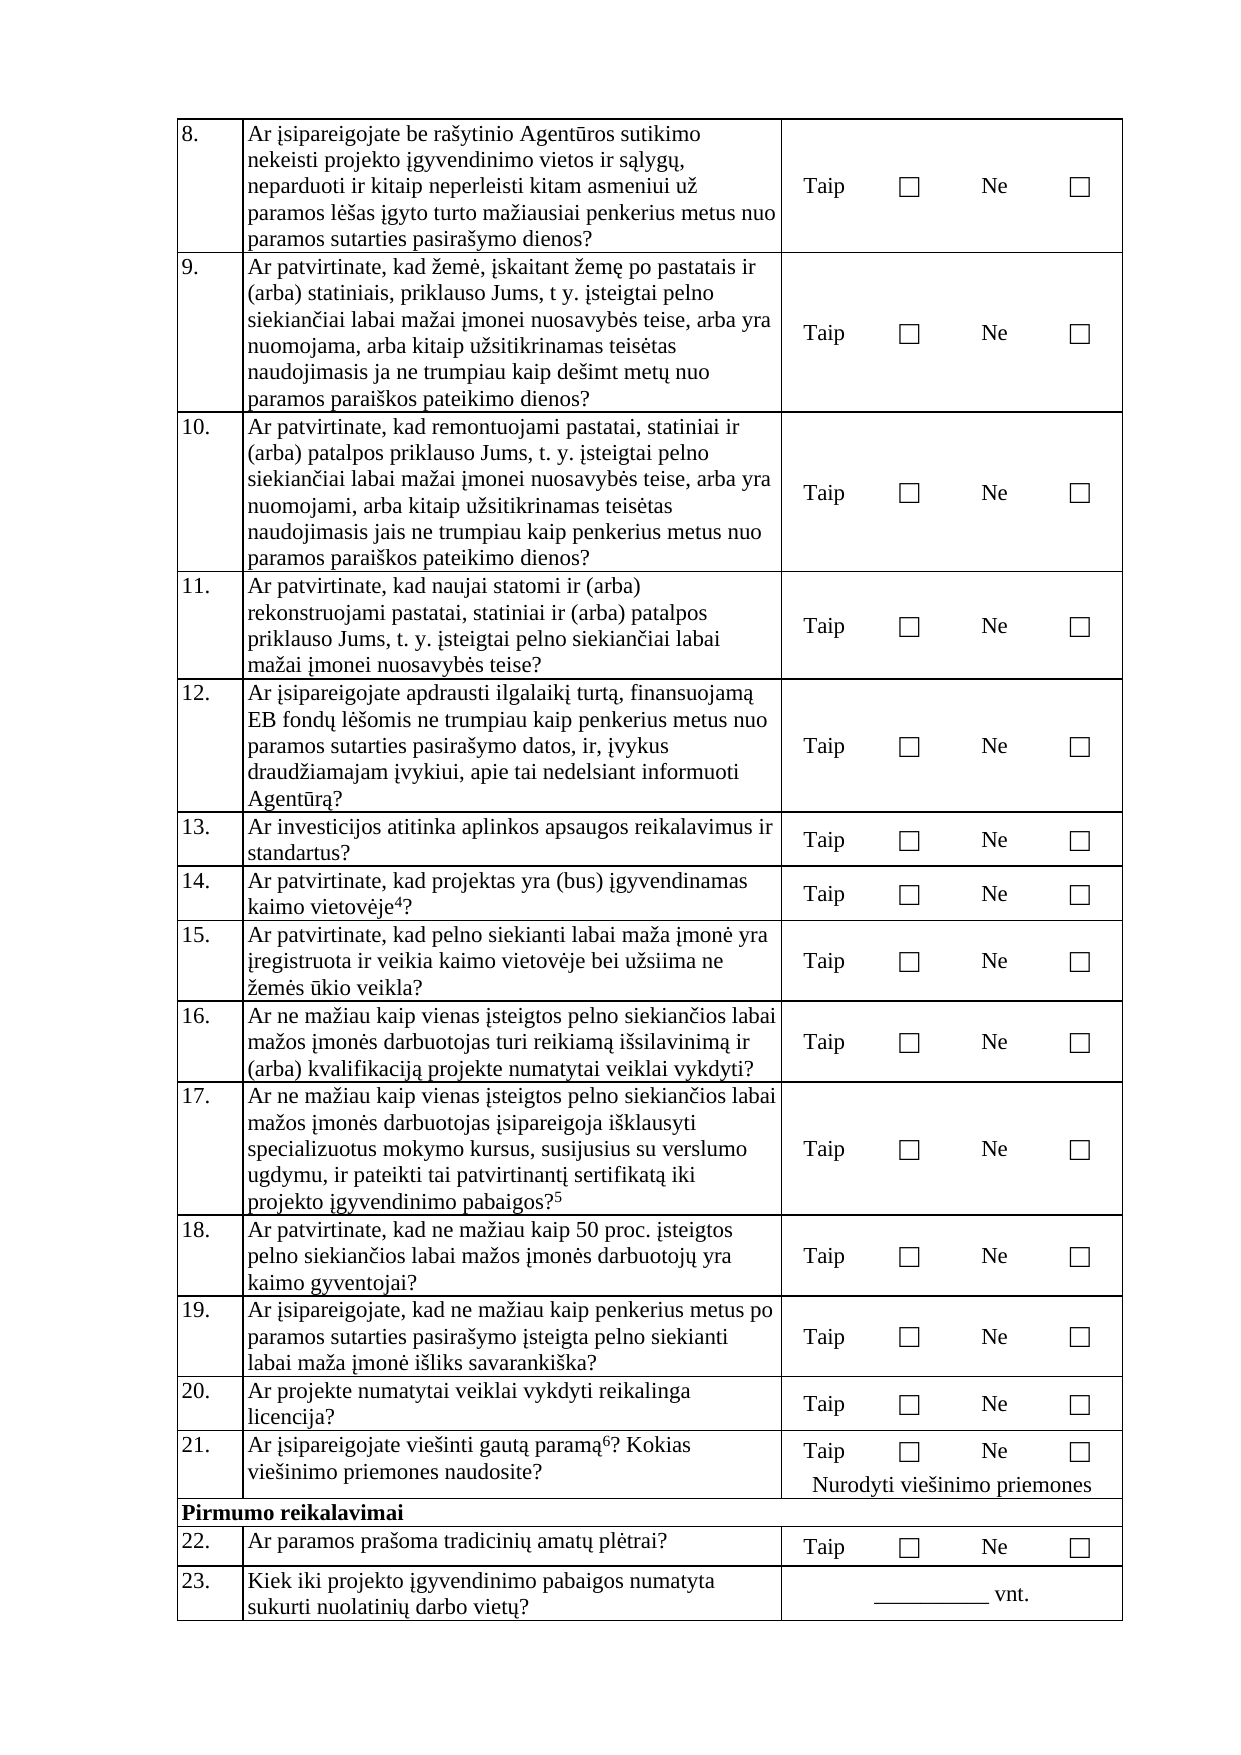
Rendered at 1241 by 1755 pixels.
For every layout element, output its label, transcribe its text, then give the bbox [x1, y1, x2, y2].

table_cell □ [1118, 1527, 1122, 1565]
table_cell □ [1037, 680, 1122, 811]
table_cell □ [1037, 867, 1122, 920]
table_cell Taip [782, 921, 867, 1000]
table_cell □ [1118, 1431, 1122, 1470]
table_cell Taip [782, 253, 867, 411]
table_cell □ [867, 680, 952, 811]
table_cell Taip [782, 1377, 867, 1430]
table_cell □ [867, 1083, 952, 1214]
table_cell Taip [782, 1083, 867, 1214]
table_cell Pirmumo reikalavimai [178, 1499, 1122, 1526]
table_cell 12. [178, 680, 242, 811]
table_cell □ [867, 572, 952, 678]
table_cell □ [1037, 1002, 1122, 1081]
table_cell Taip [782, 1431, 867, 1470]
table_cell Nurodyti viešinimo priemones [782, 1470, 1122, 1498]
table_cell □ [1037, 120, 1122, 251]
table_cell □ [867, 1431, 871, 1470]
table_cell □ [1037, 413, 1122, 571]
table_cell Ne [952, 1083, 1037, 1214]
table_cell Ne [952, 867, 1037, 920]
table_cell □ [867, 921, 952, 1000]
table_cell Ne [952, 120, 1037, 251]
table_cell Taip [782, 120, 867, 251]
table_cell □ [867, 813, 952, 865]
table_cell Ar įsipareigojate viešinti gautą paramą6? Kokias viešinimo priemones naudosite? [244, 1431, 781, 1498]
table_cell 18. [178, 1216, 242, 1295]
table_cell 14. [178, 867, 242, 920]
table_cell Taip [782, 1527, 867, 1565]
table_cell 11. [178, 572, 242, 678]
table_cell Ne [952, 1297, 1037, 1376]
table_cell 22. [178, 1527, 242, 1565]
table_cell Ne [952, 253, 1037, 411]
table_cell 19. [178, 1297, 242, 1376]
table_cell Taip [782, 413, 867, 571]
table_cell □ [867, 1377, 952, 1430]
table_cell □ [948, 1431, 952, 1470]
table_cell □ [948, 1527, 952, 1565]
table_cell 21. [178, 1431, 242, 1498]
table_cell Ar paramos prašoma tradicinių amatų plėtrai? [244, 1527, 781, 1565]
table_cell 13. [178, 813, 242, 865]
table_cell □ [1037, 1377, 1122, 1430]
table_cell Ne [952, 921, 1037, 1000]
table_cell Taip [782, 1216, 867, 1295]
table_cell □ [1037, 921, 1122, 1000]
table_cell Taip [782, 680, 867, 811]
table_cell □ [867, 120, 952, 251]
table_cell Taip [782, 813, 867, 865]
table_cell 17. [178, 1083, 242, 1214]
table_cell □ [867, 413, 952, 571]
table_cell 20. [178, 1377, 242, 1430]
table_cell □ [1037, 253, 1122, 411]
table_cell □ [867, 1002, 952, 1081]
table_cell Taip [782, 572, 867, 678]
table_cell □ [1037, 813, 1122, 865]
table_cell □ [867, 1527, 871, 1565]
table_cell □ [1037, 1083, 1122, 1214]
table_cell 9. [178, 253, 242, 411]
table_cell 23. [178, 1567, 242, 1620]
table_cell 10. [178, 413, 242, 571]
table_cell □ [1037, 1297, 1122, 1376]
table_cell □ [867, 1216, 952, 1295]
table_cell Ne [952, 680, 1037, 811]
table_cell □ [1037, 1527, 1041, 1565]
table_cell Taip [782, 1297, 867, 1376]
table_cell □ [1037, 1216, 1122, 1295]
table_cell Ne [952, 1216, 1037, 1295]
table_cell Ne [952, 1377, 1037, 1430]
table_cell □ [867, 1297, 952, 1376]
table_cell 15. [178, 921, 242, 1000]
table_cell Taip [782, 867, 867, 920]
table_cell □ [867, 867, 952, 920]
table_cell □ [1037, 1431, 1041, 1470]
table_cell Ne [952, 813, 1037, 865]
table_cell Ne [952, 572, 1037, 678]
table_cell Ne [952, 1002, 1037, 1081]
table_cell 16. [178, 1002, 242, 1081]
table_cell Ne [952, 1527, 1037, 1565]
table_cell 8. [178, 120, 242, 251]
table_cell Ne [952, 1431, 1037, 1470]
table_cell Ne [952, 413, 1037, 571]
table_cell □ [1037, 572, 1122, 678]
table_cell Taip [782, 1002, 867, 1081]
table_cell □ [867, 253, 952, 411]
table_cell __________ vnt. [782, 1567, 1122, 1620]
